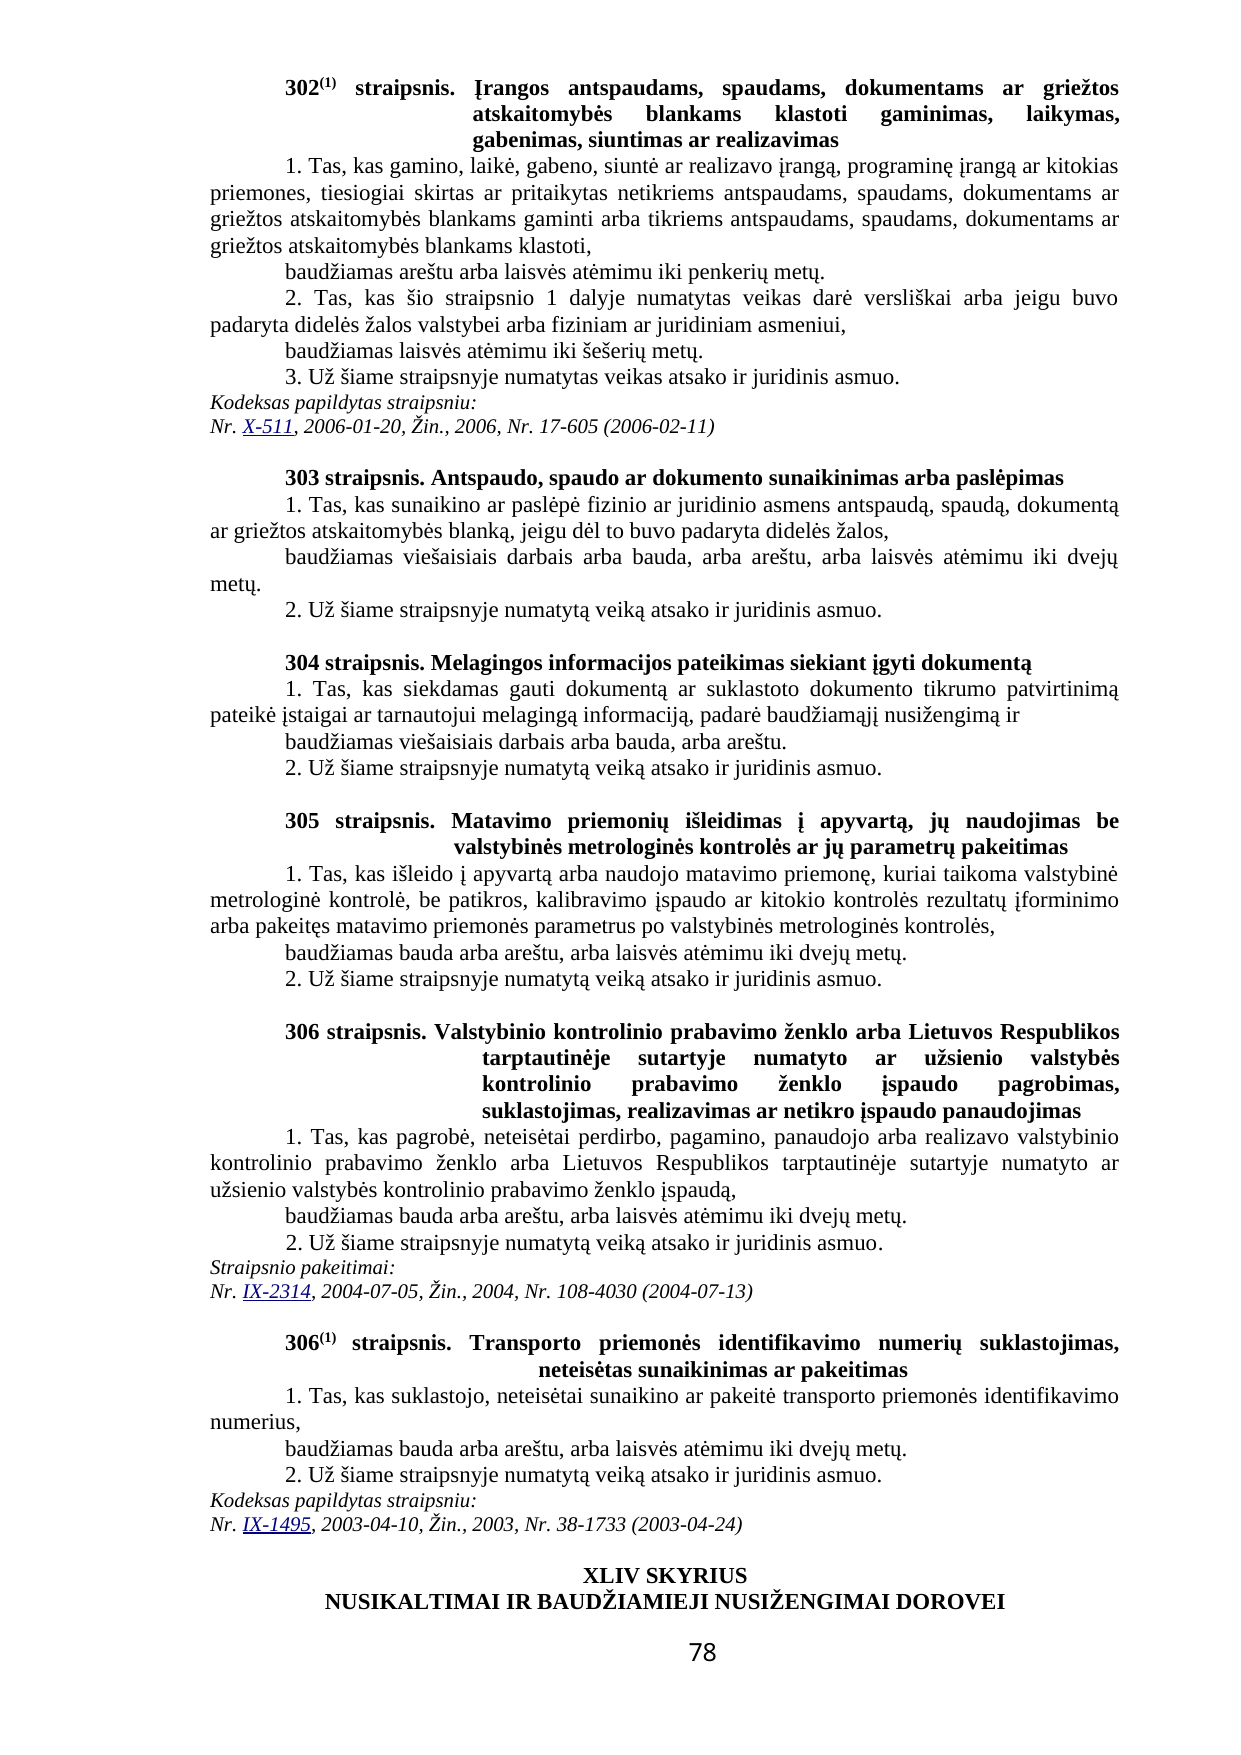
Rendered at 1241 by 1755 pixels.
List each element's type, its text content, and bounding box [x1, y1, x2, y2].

text baudžiamas viešaisiais darbais arba bauda, arba areštu, arba laisvės atėmimu iki dvejų metų. [210, 543, 1120, 596]
text 1. Tas, kas gamino, laikė, gabeno, siuntė ar realizavo įrangą, programinę įrangą ar kitokias priemones, tiesiogiai skirtas ar pritaikytas netikriems antspaudams, spaudams, dokumentams ar griežtos atskaitomybės blankams gaminti arba tikriems antspaudams, spaudams, dokumentams ar griežtos atskaitomybės blankams klastoti, [210, 153, 1120, 258]
text 306(1) straipsnis. Transporto priemonės identifikavimo numerių suklastojimas, neteisėtas sunaikinimas ar pakeitimas [285, 1329, 1120, 1382]
text 2. Už šiame straipsnyje numatytą veiką atsako ir juridinis asmuo. [210, 1228, 1106, 1255]
subtitle XLIV SKYRIUS [210, 1562, 1120, 1588]
text baudžiamas bauda arba areštu, arba laisvės atėmimu iki dvejų metų. [210, 1202, 1120, 1228]
text Kodeksas papildytas straipsniu: [210, 1487, 1120, 1512]
text baudžiamas laisvės atėmimu iki šešerių metų. [210, 337, 1120, 363]
text 2. Už šiame straipsnyje numatytą veiką atsako ir juridinis asmuo. [210, 754, 1120, 781]
text baudžiamas bauda arba areštu, arba laisvės atėmimu iki dvejų metų. [210, 1435, 1120, 1461]
text 2. Už šiame straipsnyje numatytą veiką atsako ir juridinis asmuo. [210, 1461, 1120, 1487]
text 303 straipsnis. Antspaudo, spaudo ar dokumento sunaikinimas arba paslėpimas [285, 464, 1120, 491]
text 1. Tas, kas suklastojo, neteisėtai sunaikino ar pakeitė transporto priemonės identifikavimo numerius, [210, 1382, 1120, 1435]
text 302(1) straipsnis. Įrangos antspaudams, spaudams, dokumentams ar griežtos atskaitomybės blankams klastoti gaminimas, laikymas, gabenimas, siuntimas ar realizavimas [285, 73, 1120, 153]
text Straipsnio pakeitimai: [210, 1255, 1120, 1279]
text 1. Tas, kas išleido į apyvartą arba naudojo matavimo priemonę, kuriai taikoma valstybinė metrologinė kontrolė, be patikros, kalibravimo įspaudo ar kitokio kontrolės rezultatų įforminimo arba pakeitęs matavimo priemonės parametrus po valstybinės metrologinės kontrolės, [210, 859, 1120, 939]
text Kodeksas papildytas straipsniu: [210, 390, 1120, 414]
text Nr. X-511, 2006-01-20, Žin., 2006, Nr. 17-605 (2006-02-11) [210, 414, 1120, 438]
text baudžiamas areštu arba laisvės atėmimu iki penkerių metų. [210, 258, 1120, 284]
text 1. Tas, kas sunaikino ar paslėpė fizinio ar juridinio asmens antspaudą, spaudą, dokumentą ar griežtos atskaitomybės blanką, jeigu dėl to buvo padaryta didelės žalos, [210, 491, 1120, 543]
text 2. Tas, kas šio straipsnio 1 dalyje numatytas veikas darė versliškai arba jeigu buvo padaryta didelės žalos valstybei arba fiziniam ar juridiniam asmeniui, [210, 284, 1120, 337]
text baudžiamas bauda arba areštu, arba laisvės atėmimu iki dvejų metų. [210, 939, 1120, 965]
text Nr. IX-2314, 2004-07-05, Žin., 2004, Nr. 108-4030 (2004-07-13) [210, 1279, 1120, 1303]
text baudžiamas viešaisiais darbais arba bauda, arba areštu. [210, 728, 1120, 754]
text 304 straipsnis. Melagingos informacijos pateikimas siekiant įgyti dokumentą [285, 649, 1120, 675]
text Nr. IX-1495, 2003-04-10, Žin., 2003, Nr. 38-1733 (2003-04-24) [210, 1512, 1120, 1536]
text 3. Už šiame straipsnyje numatytas veikas atsako ir juridinis asmuo. [210, 363, 1120, 390]
text 306 straipsnis. Valstybinio kontrolinio prabavimo ženklo arba Lietuvos Respublikos tarptautinėje sutartyje numatyto ar užsienio valstybės kontrolinio prabavimo ženklo įspaudo pagrobimas, suklastojimas, realizavimas ar netikro įspaudo panaudojimas [285, 1018, 1120, 1123]
text 2. Už šiame straipsnyje numatytą veiką atsako ir juridinis asmuo. [210, 596, 1120, 622]
subtitle 1. Tas, kas pagrobė, neteisėtai perdirbo, pagamino, panaudojo arba realizavo valstybinio kontrolinio prabavimo ženklo arba Lietuvos Respublikos tarptautinėje sutartyje numatyto ar užsienio valstybės kontrolinio prabavimo ženklo įspaudą, [210, 1123, 1120, 1202]
text NUSIKALTIMAI IR BAUDŽIAMIEJI NUSIŽENGIMAI DOROVEI [210, 1588, 1120, 1615]
text 1. Tas, kas siekdamas gauti dokumentą ar suklastoto dokumento tikrumo patvirtinimą pateikė įstaigai ar tarnautojui melagingą informaciją, padarė baudžiamąjį nusižengimą ir [210, 675, 1120, 728]
text 305 straipsnis. Matavimo priemonių išleidimas į apyvartą, jų naudojimas be valstybinės metrologinės kontrolės ar jų parametrų pakeitimas [285, 807, 1120, 859]
text 2. Už šiame straipsnyje numatytą veiką atsako ir juridinis asmuo. [210, 965, 1120, 991]
